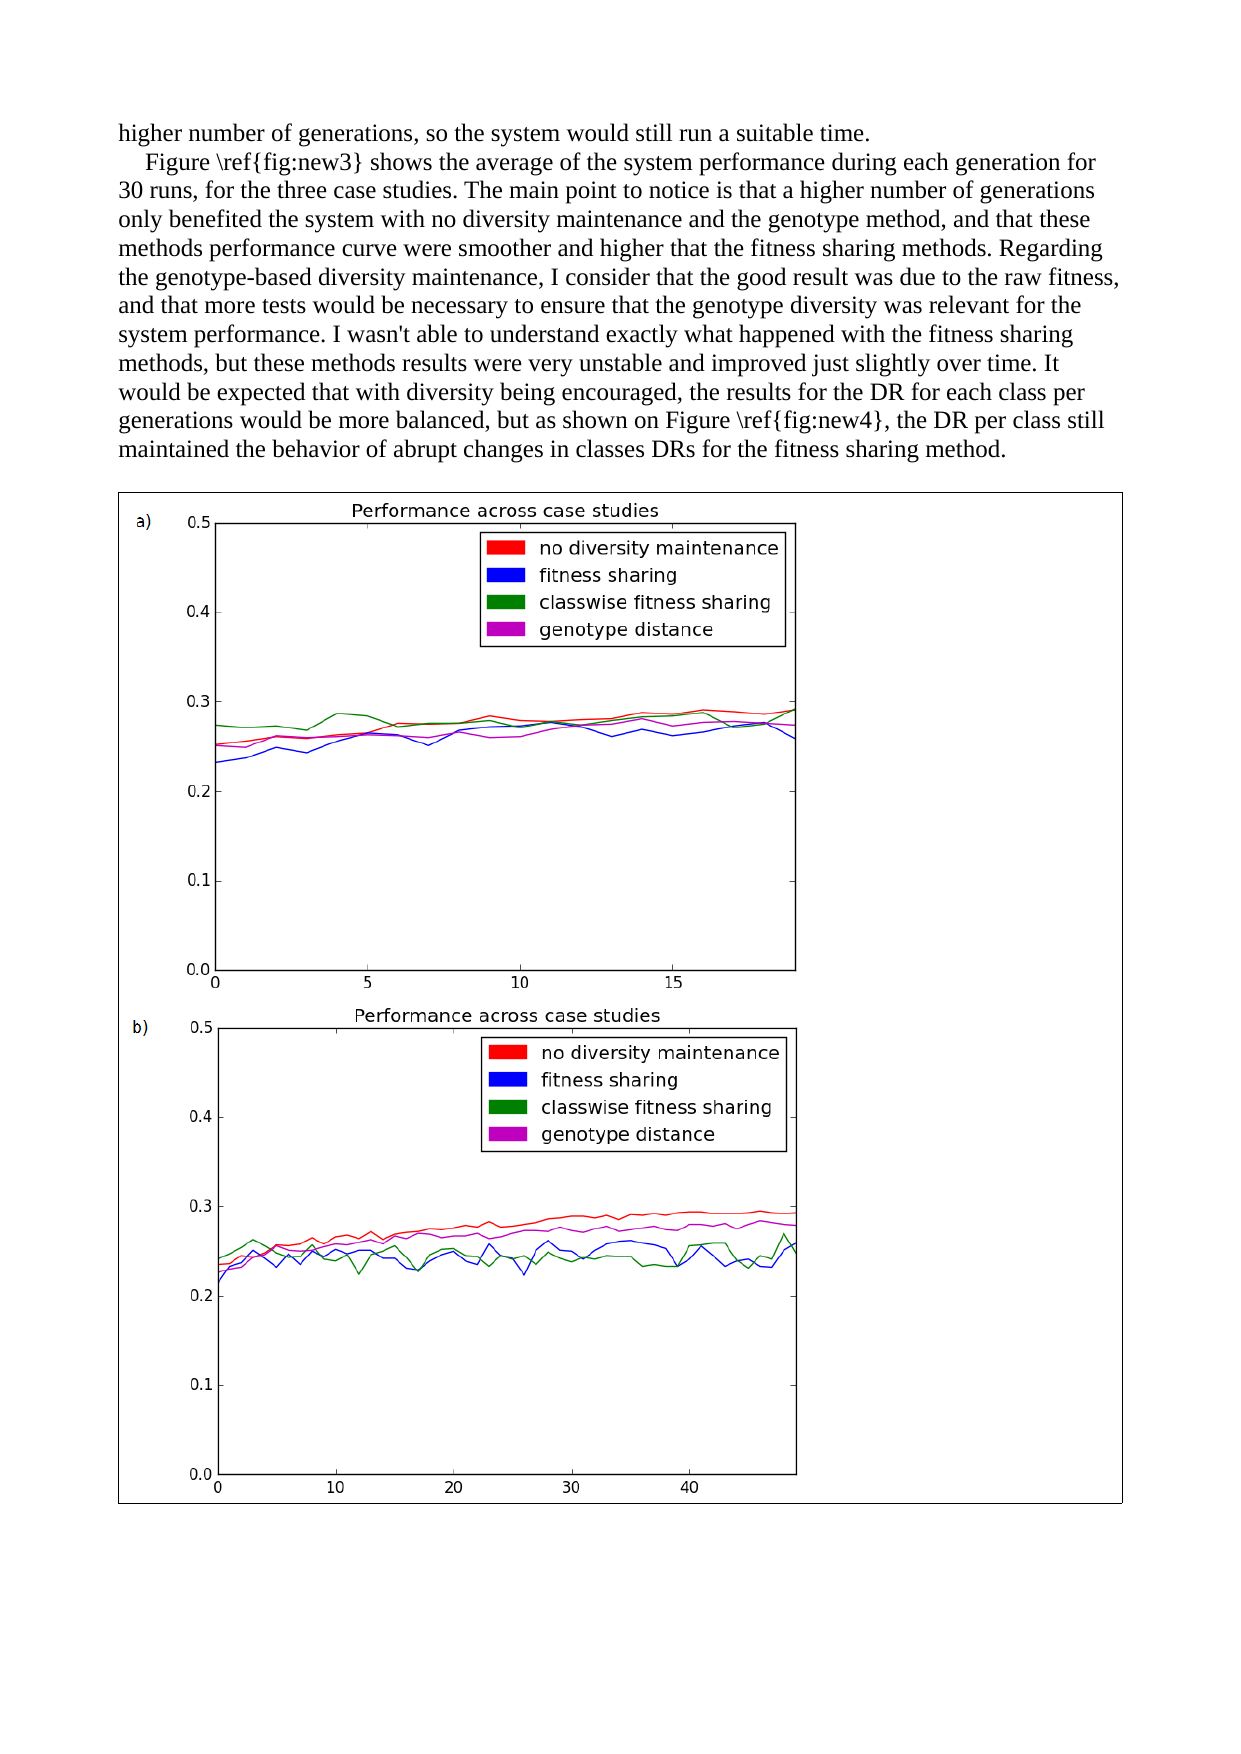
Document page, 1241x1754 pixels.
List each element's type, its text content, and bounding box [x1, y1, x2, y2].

text higher number of generations, so the system would still run a suitable time. [118, 118, 1122, 147]
table_header [119, 493, 1122, 1503]
picture [123, 497, 812, 1498]
text Figure \ref{fig:new3} shows the average of the system performance during each generation for 30 runs, for the three case studies. The main point to notice is that a higher number of generations only benefited the system with no diversity maintenance and the genotype method, and that these methods performance curve were smoother and higher that the fitness sharing methods. Regarding the genotype-based diversity maintenance, I consider that the good result was due to the raw fitness, and that more tests would be necessary to ensure that the genotype diversity was relevant for the system performance. I wasn't able to understand exactly what happened with the fitness sharing methods, but these methods results were very unstable and improved just slightly over time. It would be expected that with diversity being encouraged, the results for the DR for each class per generations would be more balanced, but as shown on Figure \ref{fig:new4}, the DR per class still maintained the behavior of abrupt changes in classes DRs for the fitness sharing method. [118, 147, 1122, 463]
